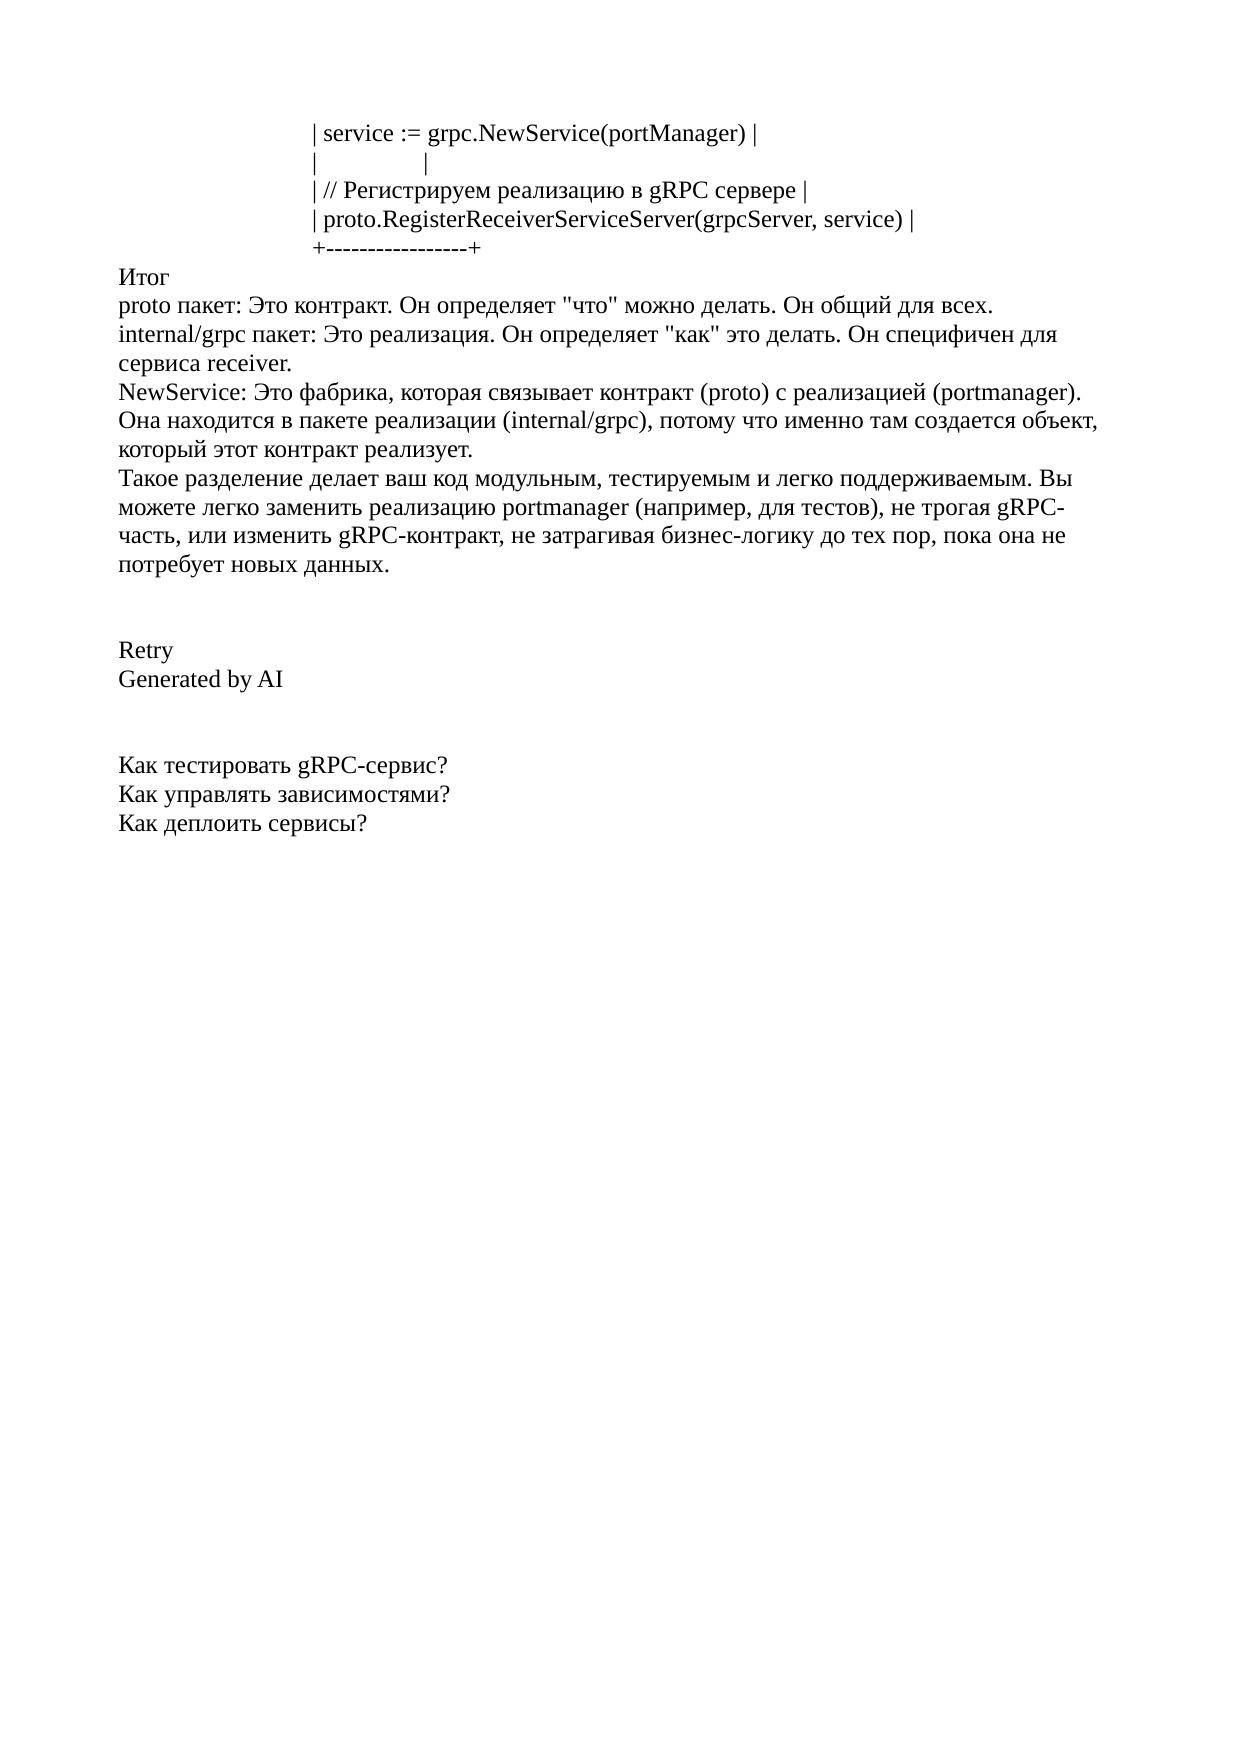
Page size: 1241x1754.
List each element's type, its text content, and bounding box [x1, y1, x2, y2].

text Generated by AI [118, 664, 1122, 693]
text Как управлять зависимостями? [118, 779, 1122, 808]
text NewService: Это фабрика, которая связывает контракт (proto) с реализацией (portmanager). Она находится в пакете реализации (internal/grpc), потому что именно там создается объект, который этот контракт реализует. [118, 377, 1122, 463]
text | // Регистрируем реализацию в gRPC сервере | [118, 176, 1122, 204]
text | | [118, 147, 1122, 176]
text Как деплоить сервисы? [118, 808, 1122, 837]
text | service := grpc.NewService(portManager) | [118, 118, 1122, 147]
text Итог [118, 262, 1122, 291]
text | proto.RegisterReceiverServiceServer(grpcServer, service) | [118, 204, 1122, 233]
text +-----------------+ [118, 233, 1122, 262]
text Как тестировать gRPC-сервис? [118, 751, 1122, 779]
text internal/grpc пакет: Это реализация. Он определяет "как" это делать. Он специфичен для сервиса receiver. [118, 319, 1122, 377]
text Такое разделение делает ваш код модульным, тестируемым и легко поддерживаемым. Вы можете легко заменить реализацию portmanager (например, для тестов), не трогая gRPC-часть, или изменить gRPC-контракт, не затрагивая бизнес-логику до тех пор, пока она не потребует новых данных. [118, 463, 1122, 578]
text Retry [118, 636, 1122, 664]
text proto пакет: Это контракт. Он определяет "что" можно делать. Он общий для всех. [118, 291, 1122, 319]
